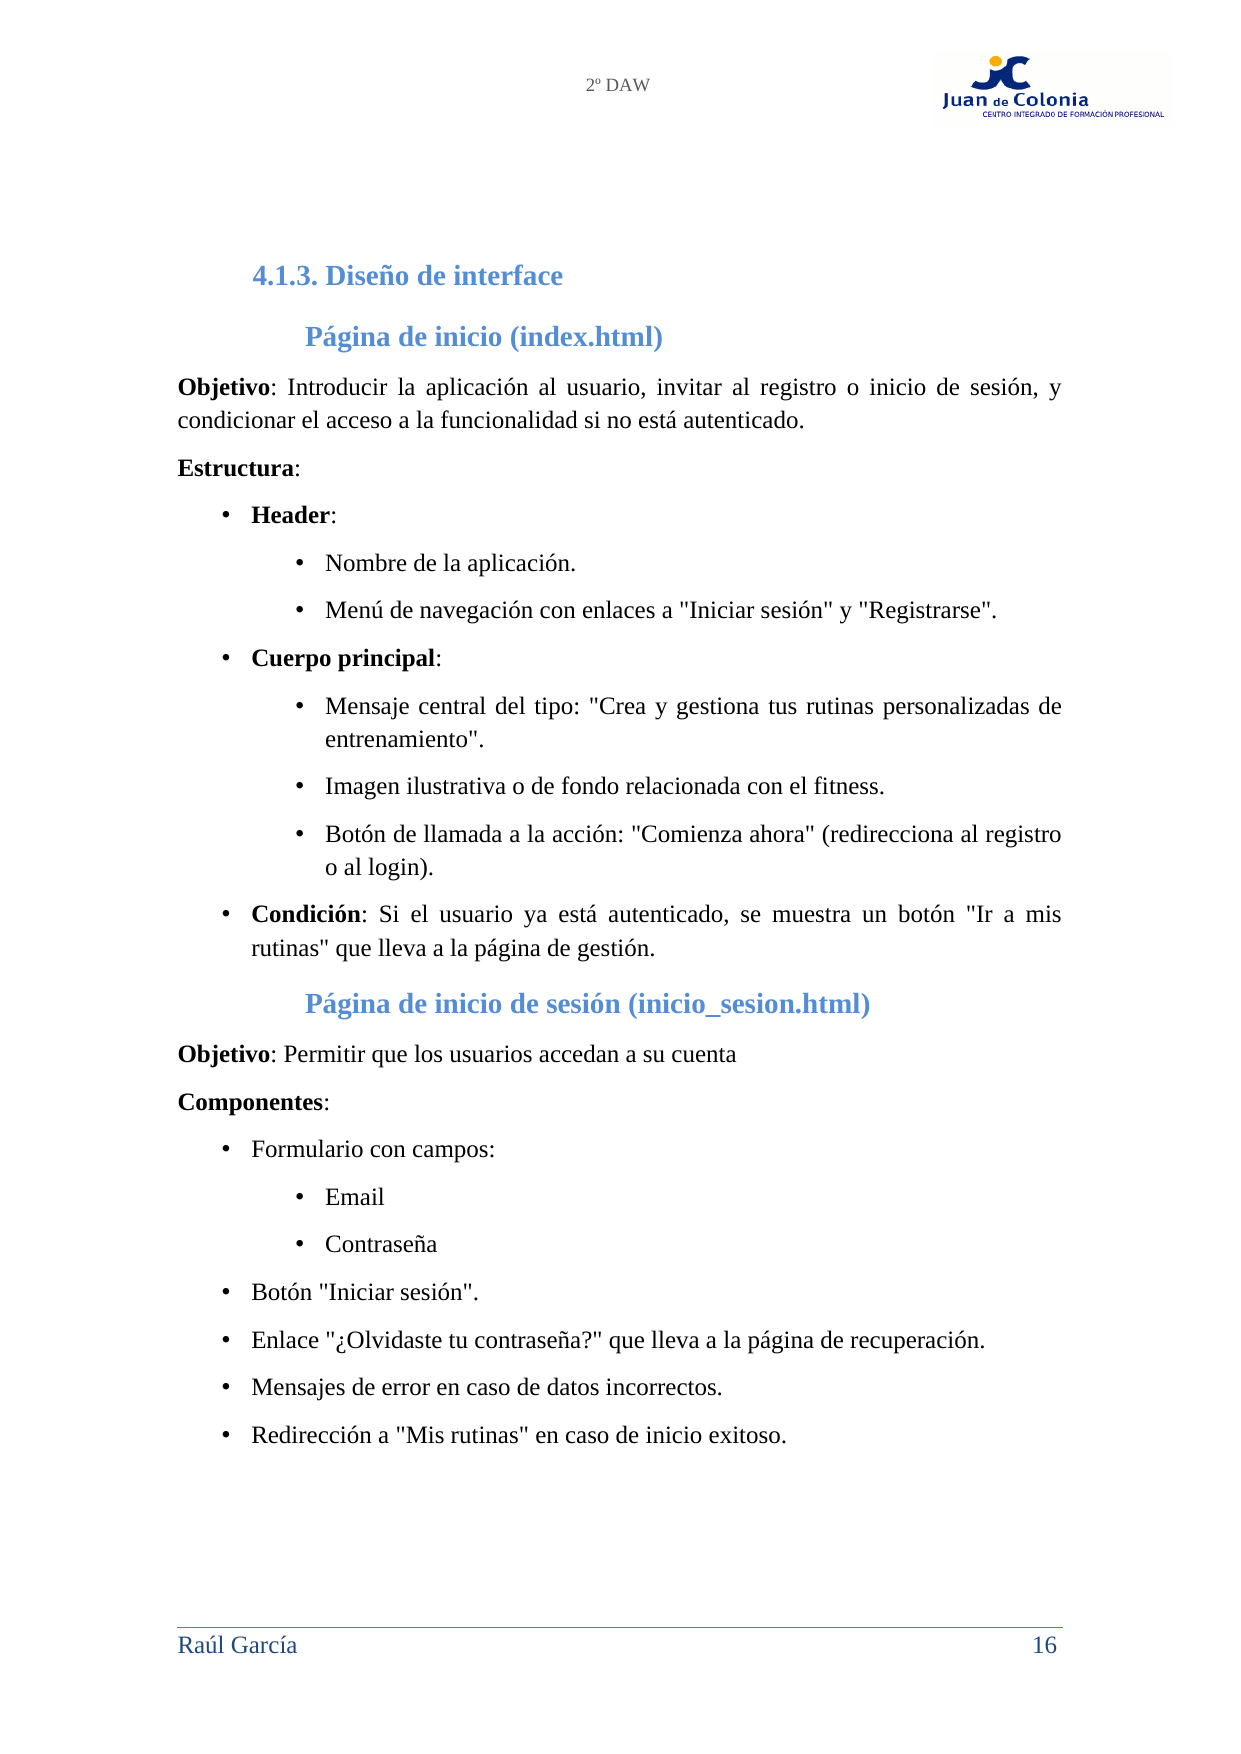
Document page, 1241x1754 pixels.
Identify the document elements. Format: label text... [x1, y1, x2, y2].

list Condición: Si el usuario ya está autenticado, se muestra un botón "Ir a mis rutinas" que lleva a la página de gestión. [222, 899, 1063, 961]
list Nombre de la aplicación. [295, 548, 1063, 577]
subtitle Página de inicio de sesión (inicio_sesion.html) [252, 986, 1063, 1020]
list Cuerpo principal: [222, 643, 1063, 672]
list Enlace "¿Olvidaste tu contraseña?" que lleva a la página de recuperación. [222, 1325, 1063, 1353]
list Botón de llamada a la acción: "Comienza ahora" (redirecciona al registro o al login). [295, 819, 1063, 881]
list Menú de navegación con enlaces a "Iniciar sesión" y "Registrarse". [295, 596, 1063, 624]
list Formulario con campos: [222, 1134, 1063, 1163]
list Contraseña [295, 1229, 1063, 1258]
text Objetivo: Introducir la aplicación al usuario, invitar al registro o inicio de sesión, y condicionar el acceso a la funcionalidad si no está autenticado. [177, 372, 1063, 434]
list Header: [222, 500, 1063, 529]
subtitle Página de inicio (index.html) [252, 319, 1063, 353]
list Botón "Iniciar sesión". [222, 1277, 1063, 1306]
text Objetivo: Permitir que los usuarios accedan a su cuenta [177, 1039, 1063, 1068]
list Email [295, 1182, 1063, 1211]
picture [933, 51, 1175, 126]
list Mensaje central del tipo: "Crea y gestiona tus rutinas personalizadas de entrenamiento". [295, 691, 1063, 752]
subtitle Diseño de interface [252, 258, 1063, 292]
text Componentes: [177, 1087, 1063, 1116]
text Estructura: [177, 453, 1063, 481]
list Mensajes de error en caso de datos incorrectos. [222, 1372, 1063, 1401]
list Imagen ilustrativa o de fondo relacionada con el fitness. [295, 771, 1063, 800]
list Redirección a "Mis rutinas" en caso de inicio exitoso. [222, 1420, 1063, 1449]
